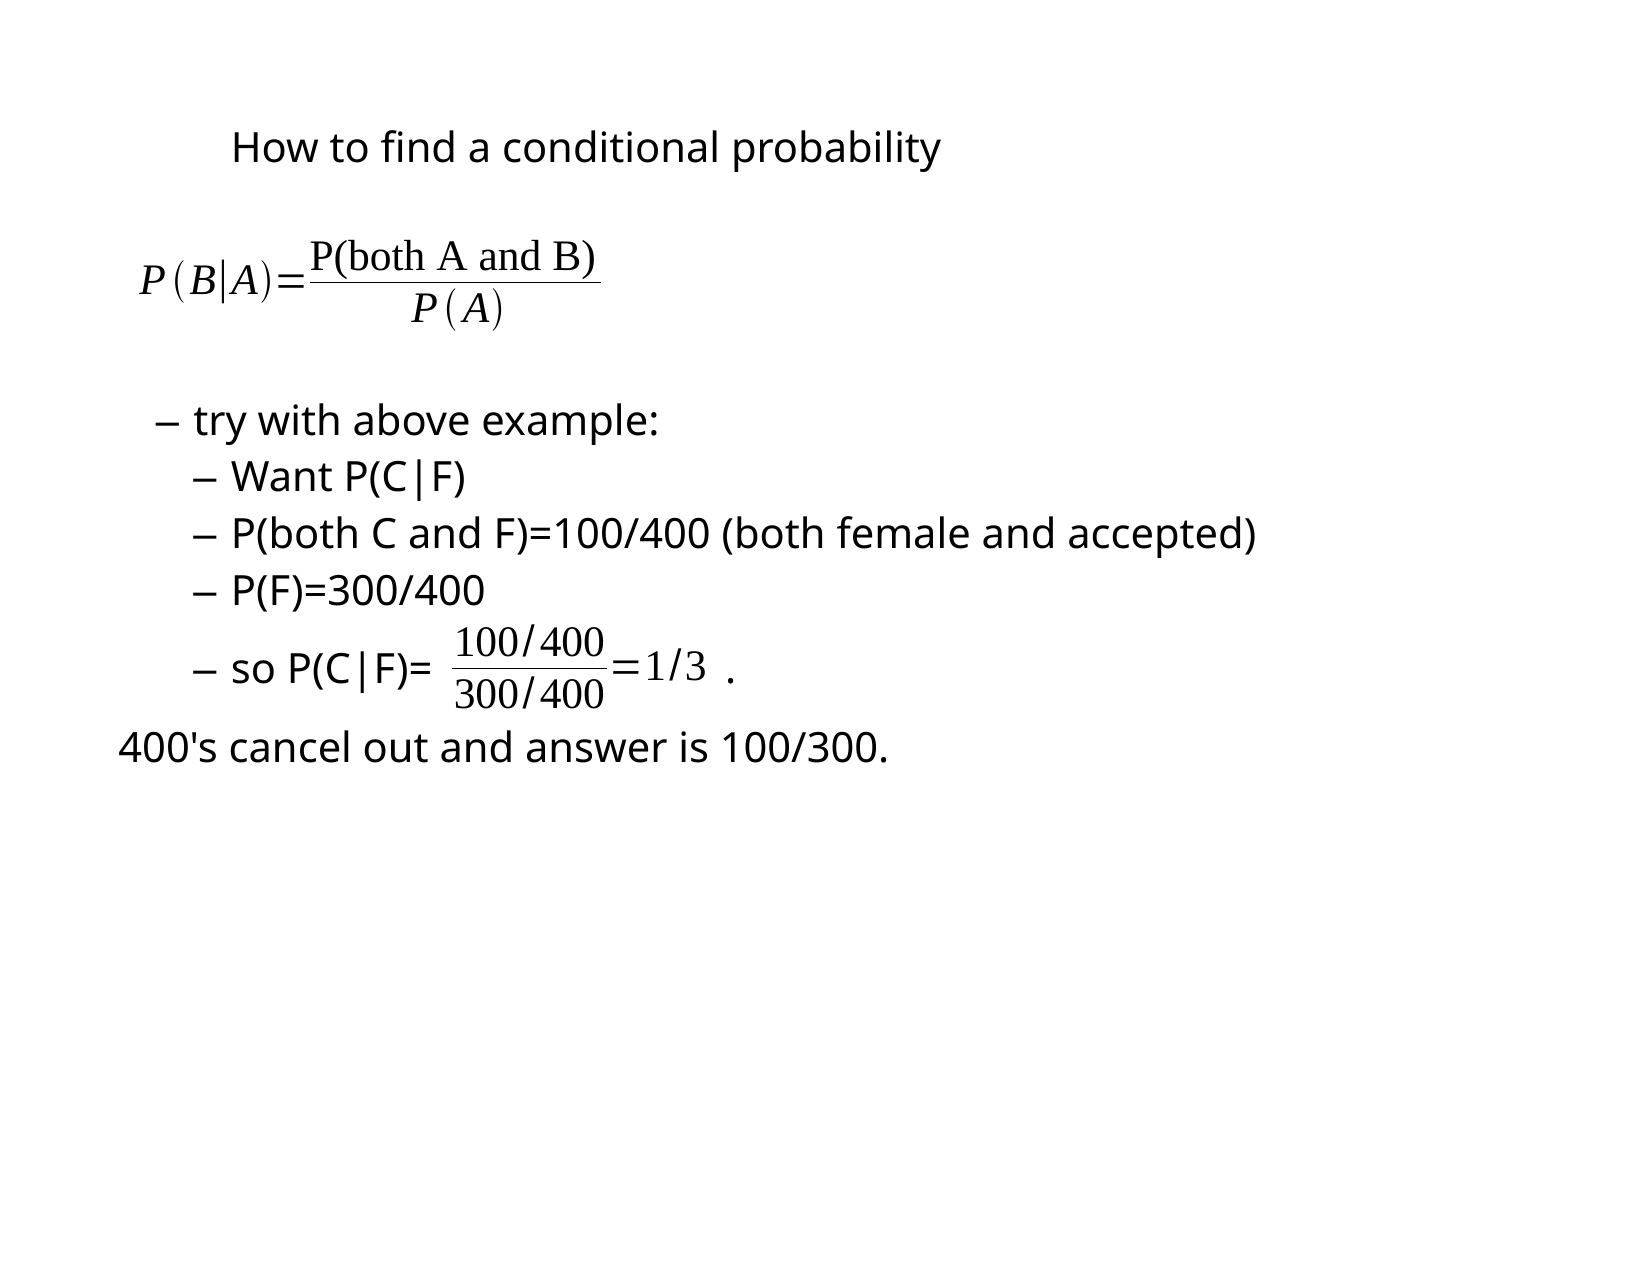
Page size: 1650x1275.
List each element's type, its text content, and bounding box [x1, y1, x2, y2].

list try with above example: [156, 391, 1532, 447]
text 400's cancel out and answer is 100/300. [118, 718, 1532, 774]
list so P(C|F)=. [193, 618, 1532, 718]
list P(both C and F)=100/400 (both female and accepted) [193, 504, 1532, 561]
list P(F)=300/400 [193, 561, 1532, 618]
list Want P(C|F) [193, 447, 1532, 504]
list How to find a conditional probability [193, 118, 1532, 175]
